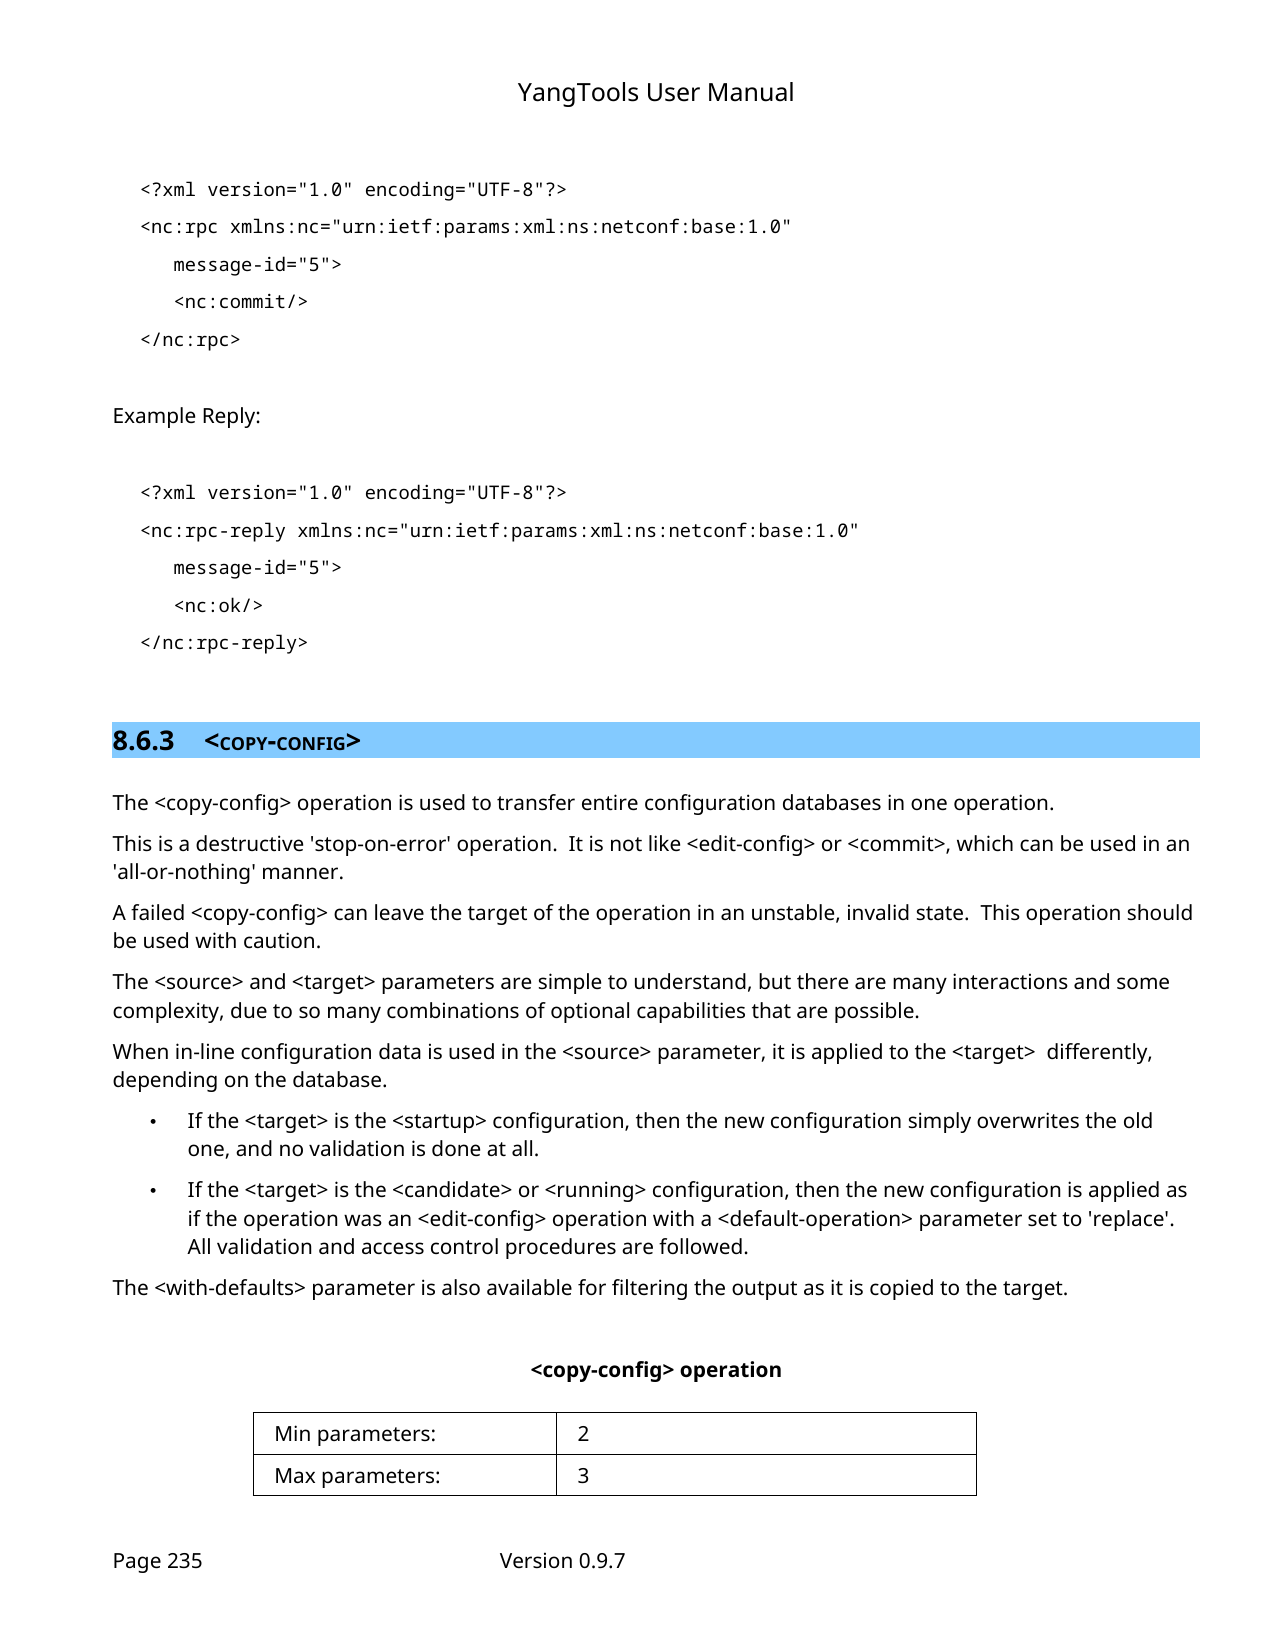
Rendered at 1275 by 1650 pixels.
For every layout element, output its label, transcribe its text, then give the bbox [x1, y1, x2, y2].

subtitle <copy-config> [112, 722, 1200, 758]
text </nc:rpc> [139, 326, 1200, 352]
text When in-line configuration data is used in the <source> parameter, it is applied to the <target> differently, depending on the database. [112, 1037, 1200, 1094]
table_cell 3 [557, 1455, 976, 1495]
text The <source> and <target> parameters are simple to understand, but there are many interactions and some complexity, due to so many combinations of optional capabilities that are possible. [112, 967, 1200, 1024]
text <?xml version="1.0" encoding="UTF-8"?> [139, 479, 1200, 505]
text <nc:ok/> [139, 592, 1200, 617]
text Example Reply: [112, 401, 1200, 429]
subtitle <copy-config> operation [127, 1355, 1185, 1384]
text message-id="5"> [139, 251, 1200, 277]
text The <with-defaults> parameter is also available for filtering the output as it is copied to the target. [112, 1273, 1200, 1302]
text <?xml version="1.0" encoding="UTF-8"?> [139, 176, 1200, 202]
text <nc:rpc-reply xmlns:nc="urn:ietf:params:xml:ns:netconf:base:1.0" [139, 517, 1200, 542]
table_header Min parameters: [254, 1413, 556, 1454]
text The <copy-config> operation is used to transfer entire configuration databases in one operation. [112, 788, 1200, 816]
table_cell Max parameters: [254, 1455, 556, 1495]
text A failed <copy-config> can leave the target of the operation in an unstable, invalid state. This operation should be used with caution. [112, 898, 1200, 955]
text <nc:commit/> [139, 288, 1200, 314]
text message-id="5"> [139, 554, 1200, 580]
text <nc:rpc xmlns:nc="urn:ietf:params:xml:ns:netconf:base:1.0" [139, 213, 1200, 239]
list If the <target> is the <candidate> or <running> configuration, then the new configuration is applied as if the operation was an <edit-config> operation with a <default-operation> parameter set to 'replace'. All validation and access control procedures are followed. [150, 1176, 1200, 1261]
list If the <target> is the <startup> configuration, then the new configuration simply overwrites the old one, and no validation is done at all. [150, 1106, 1200, 1163]
text </nc:rpc-reply> [139, 629, 1200, 655]
text This is a destructive 'stop-on-error' operation. It is not like <edit-config> or <commit>, which can be used in an 'all-or-nothing' manner. [112, 829, 1200, 886]
table_header 2 [557, 1413, 976, 1454]
